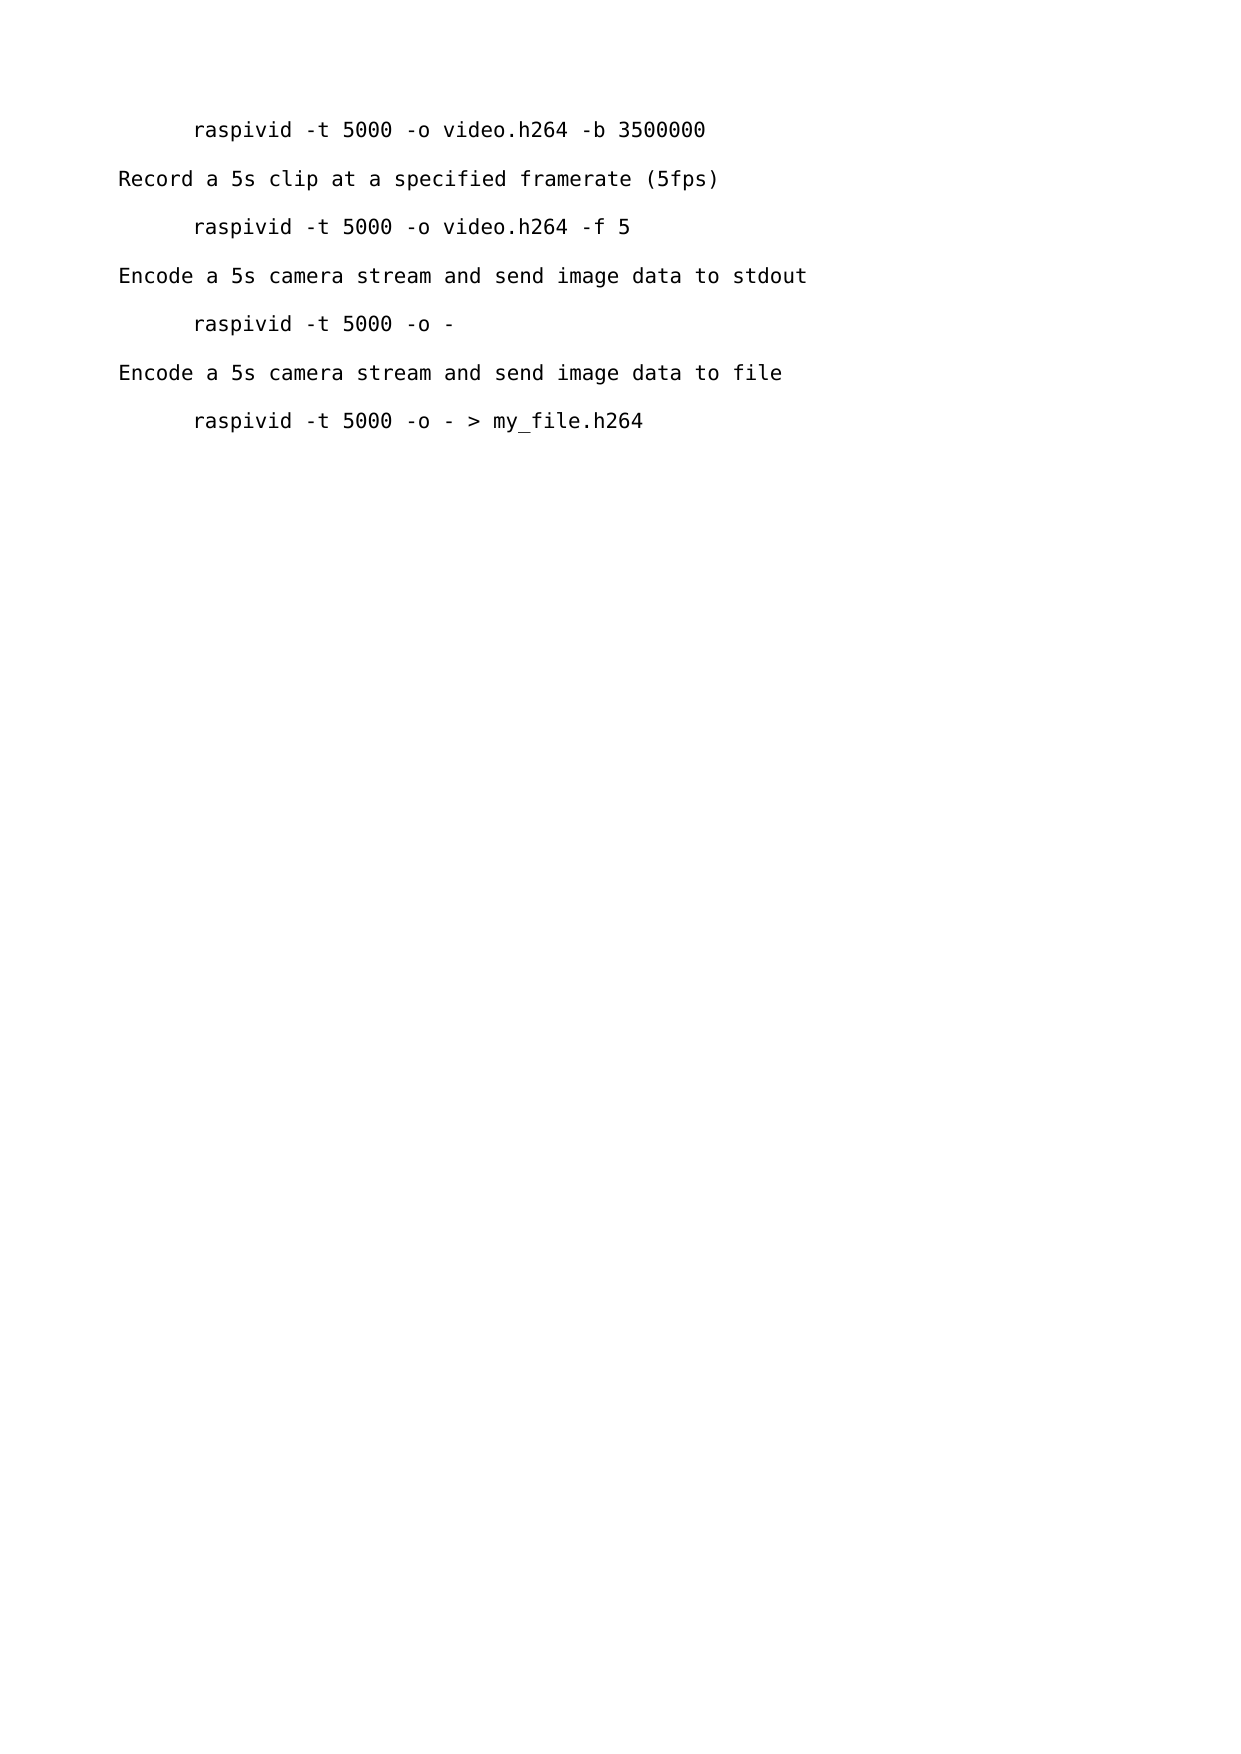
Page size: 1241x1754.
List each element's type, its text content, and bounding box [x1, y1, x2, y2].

text Encode a 5s camera stream and send image data to stdout [118, 264, 1122, 288]
text Record a 5s clip at a specified framerate (5fps) [118, 167, 1122, 191]
text Encode a 5s camera stream and send image data to file [118, 361, 1122, 385]
text raspivid -t 5000 -o - > my_file.h264 [118, 409, 1122, 434]
text raspivid -t 5000 -o - [118, 312, 1122, 337]
text raspivid -t 5000 -o video.h264 -f 5 [118, 215, 1122, 239]
text raspivid -t 5000 -o video.h264 -b 3500000 [118, 118, 1122, 142]
